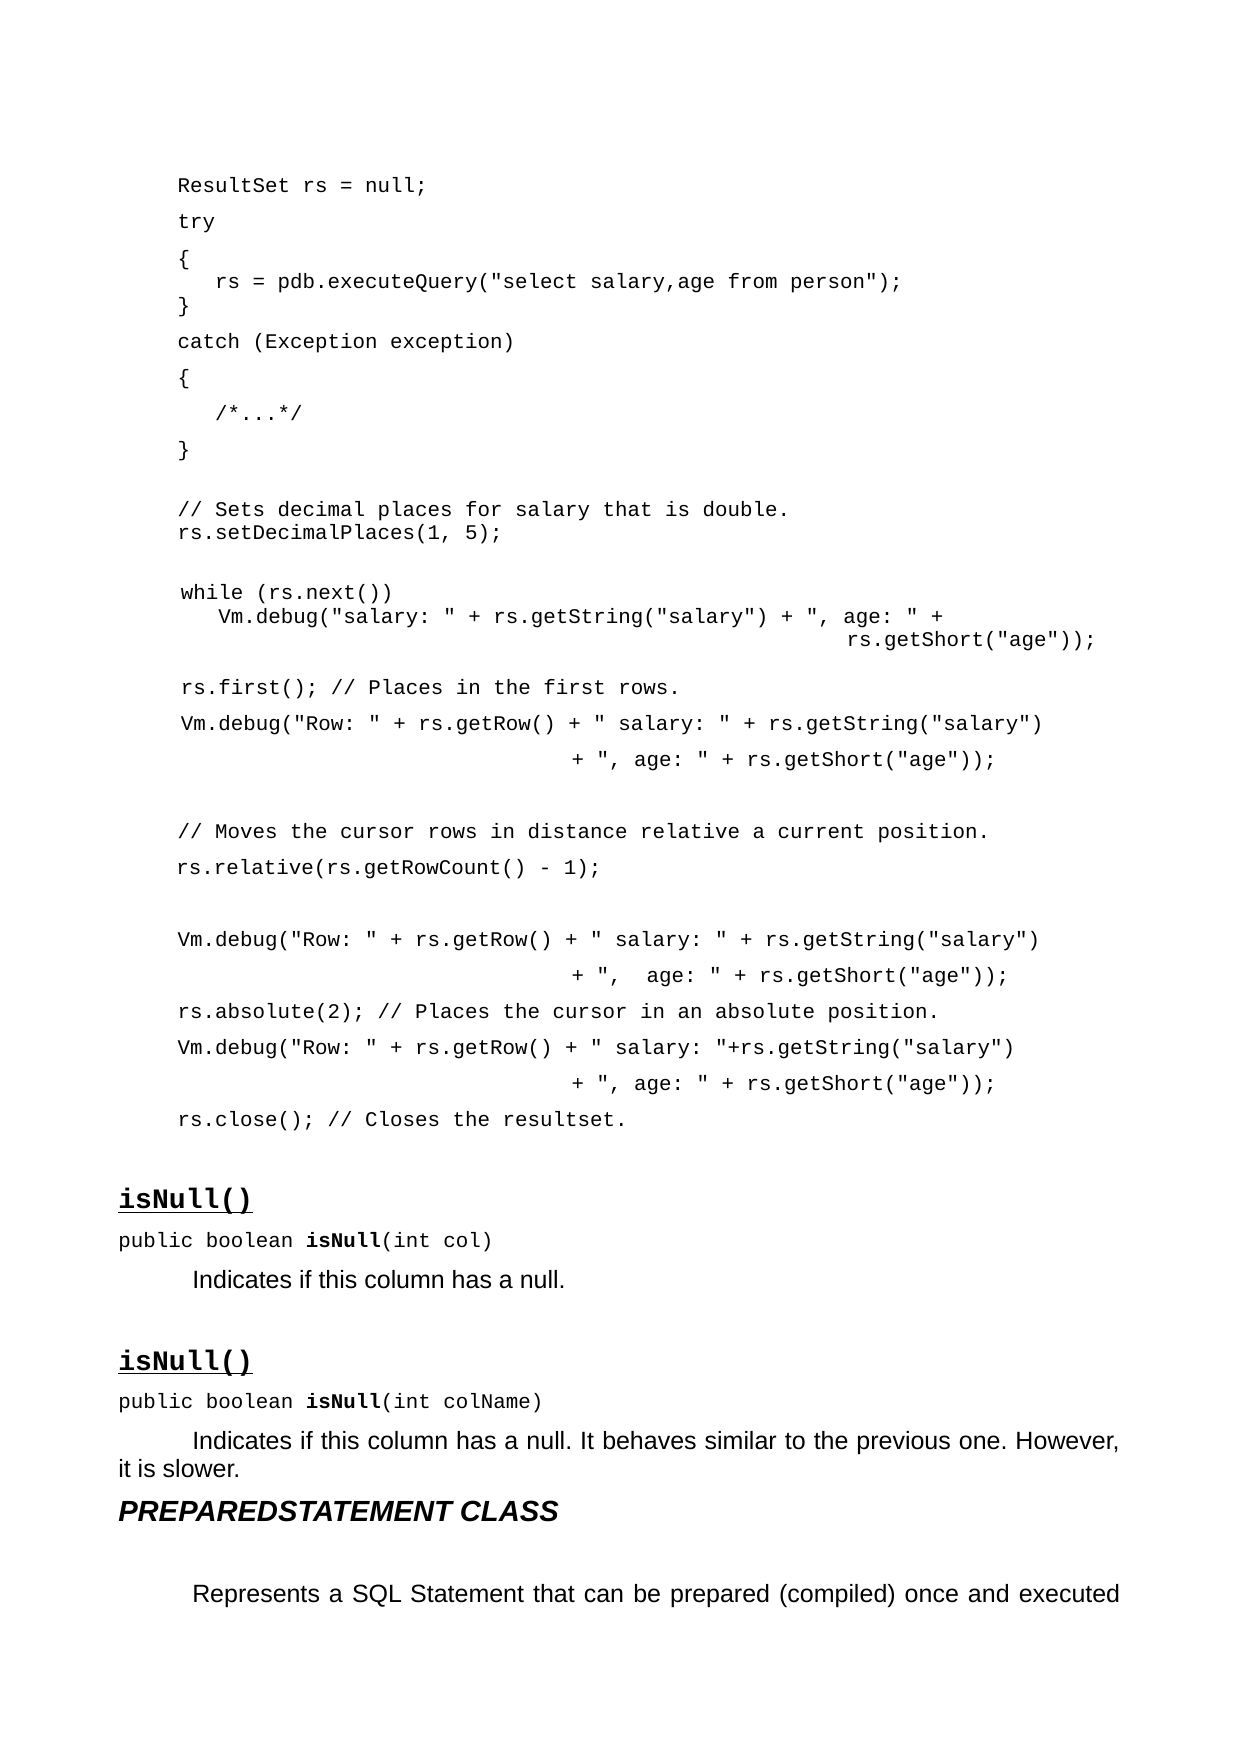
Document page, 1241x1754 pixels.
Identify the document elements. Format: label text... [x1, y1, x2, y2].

text { rs = pdb.executeQuery("select salary,age from person"); } [177, 248, 1122, 318]
text // Sets decimal places for salary that is double. rs.setDecimalPlaces(1, 5); [177, 499, 1122, 570]
text Vm.debug("Row: " + rs.getRow() + " salary: " + rs.getString("salary") [177, 929, 1122, 953]
text Indicates if this column has a null. [118, 1266, 1122, 1294]
text public boolean isNull(int col) [118, 1230, 1122, 1253]
text rs.relative(rs.getRowCount() - 1); [118, 857, 1122, 881]
subtitle PREPAREDSTATEMENT CLASS [118, 1495, 1122, 1528]
text { [177, 367, 1122, 391]
text Vm.debug("Row: " + rs.getRow() + " salary: " + rs.getString("salary") [177, 713, 1122, 736]
text // Moves the cursor rows in distance relative a current position. [177, 821, 1122, 844]
text + ", age: " + rs.getShort("age")); [177, 1073, 1122, 1097]
text while (rs.next()) Vm.debug("salary: " + rs.getString("salary") + ", age: " + rs.getShort("age")); rs.first(); // Places in the first rows. [118, 582, 1122, 700]
text try [177, 212, 1122, 235]
text } [177, 439, 1122, 486]
text catch (Exception exception) [177, 331, 1122, 354]
text public boolean isNull(int colName) [118, 1391, 1122, 1414]
text + ", age: " + rs.getShort("age")); [177, 965, 1122, 989]
text rs.absolute(2); // Places the cursor in an absolute position. [177, 1001, 1122, 1025]
text Vm.debug("Row: " + rs.getRow() + " salary: "+rs.getString("salary") [177, 1037, 1122, 1061]
text /*...*/ [177, 403, 1122, 427]
text Represents a SQL Statement that can be prepared (compiled) once and executed [118, 1580, 1122, 1608]
subtitle isNull() [118, 1346, 1122, 1378]
text rs.close(); // Closes the resultset. [177, 1109, 1122, 1133]
subtitle isNull() [118, 1186, 1122, 1217]
text Indicates if this column has a null. It behaves similar to the previous one. However, it is slower. [118, 1427, 1122, 1483]
text + ", age: " + rs.getShort("age")); [177, 749, 1122, 772]
text ResultSet rs = null; [177, 176, 1122, 199]
